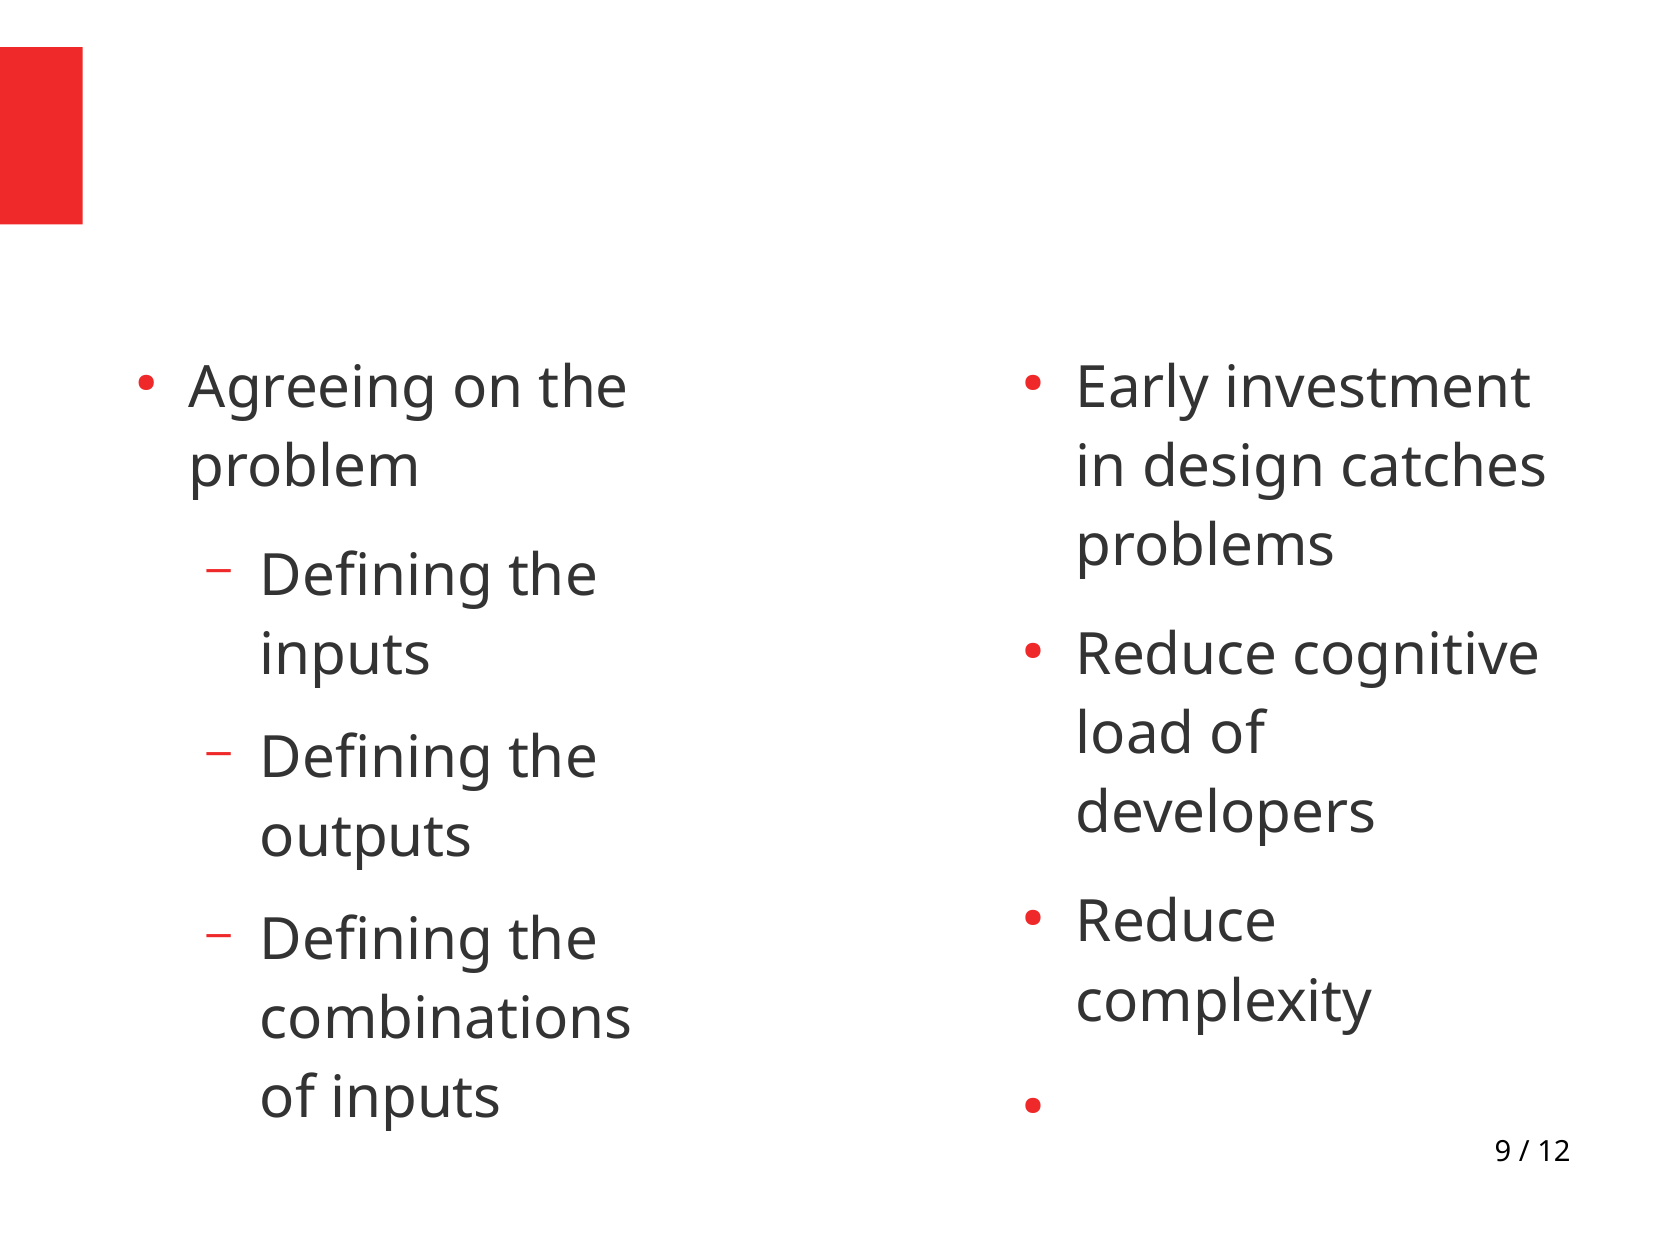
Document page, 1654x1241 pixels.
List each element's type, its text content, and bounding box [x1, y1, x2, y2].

list Agreeing on the problem Defining the inputs Defining the outputs Defining the combinations of inputs [118, 345, 691, 1065]
list Early investment in design catches problems Reduce cognitive load of developers Reduce complexity [1005, 345, 1577, 1065]
